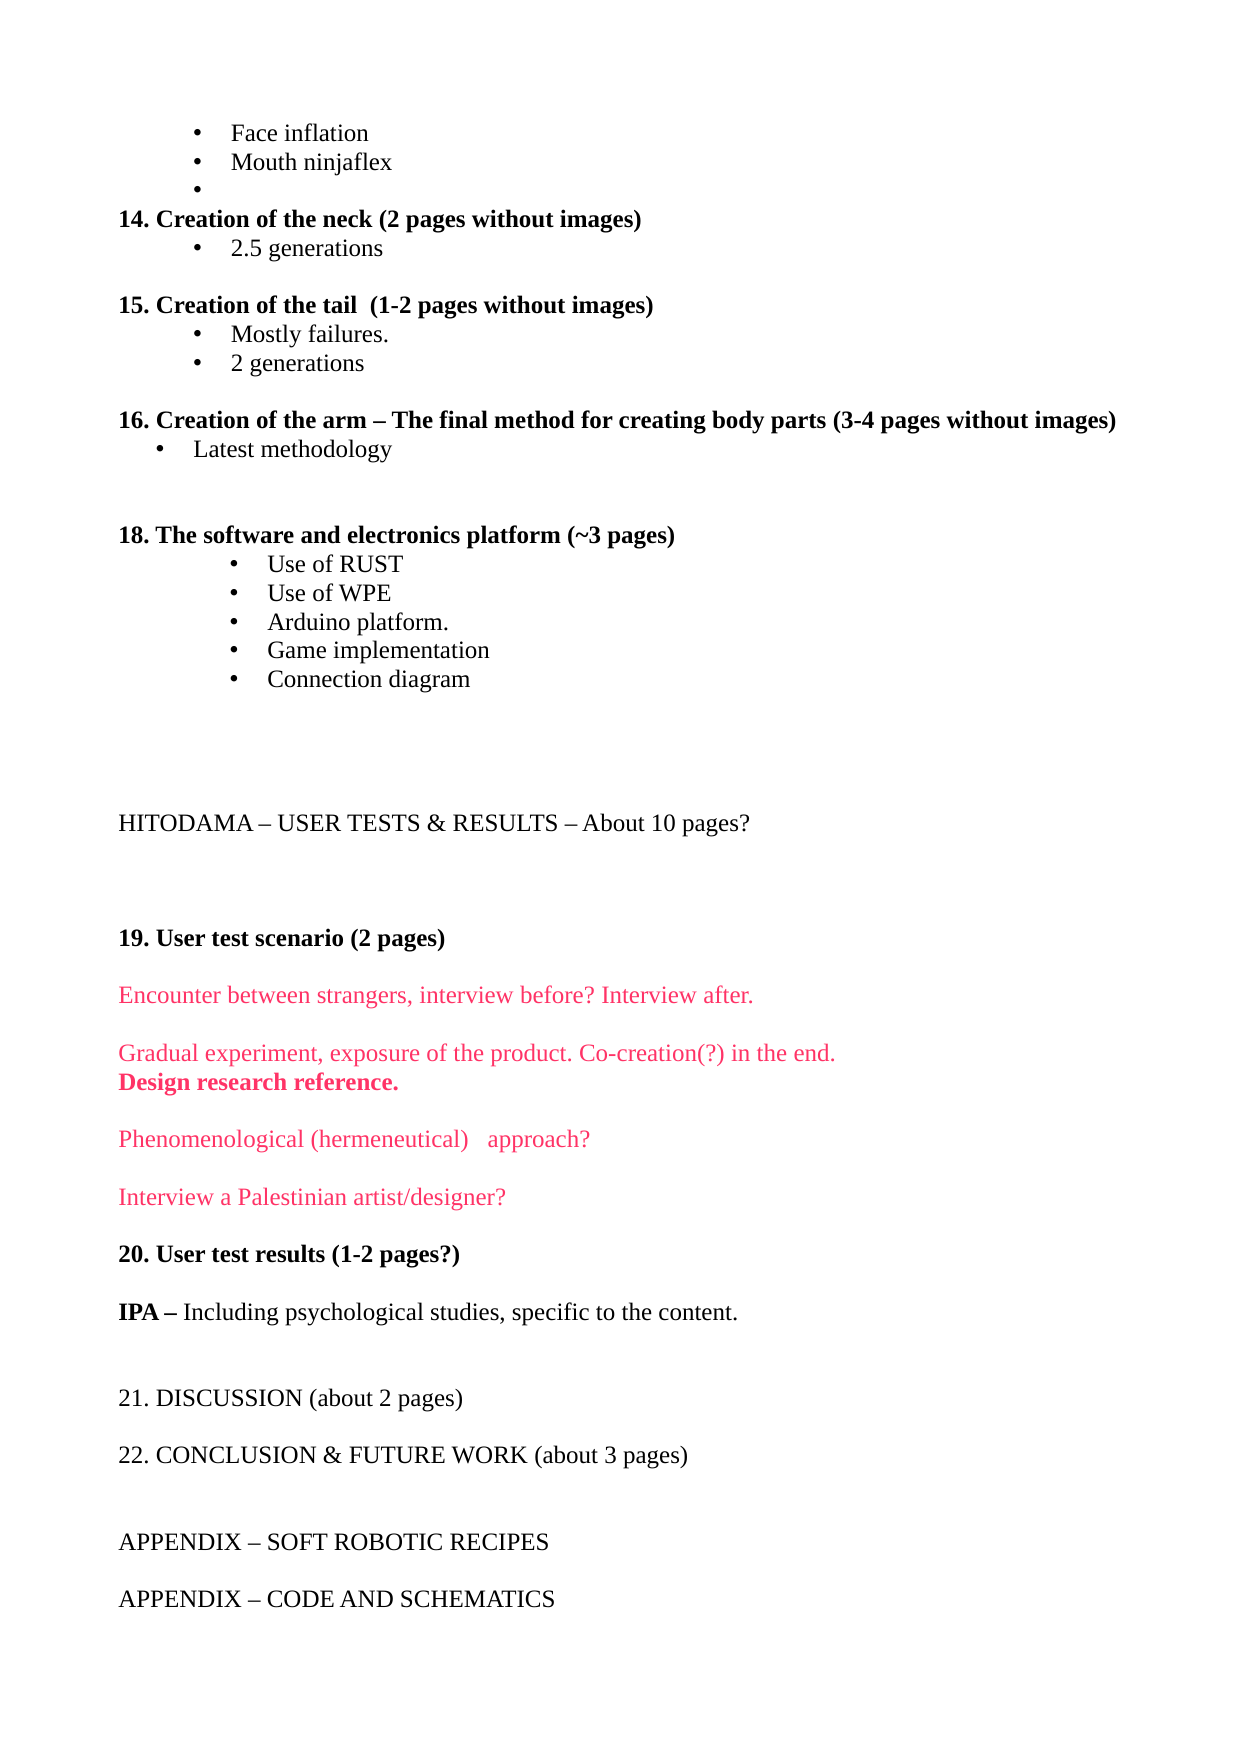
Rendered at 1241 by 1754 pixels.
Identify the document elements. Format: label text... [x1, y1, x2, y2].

text IPA – Including psychological studies, specific to the content. [118, 1297, 1122, 1326]
list Mouth ninjaflex [193, 147, 1122, 176]
text APPENDIX – CODE AND SCHEMATICS [118, 1584, 1122, 1613]
text Phenomenological (hermeneutical) approach? [118, 1124, 1122, 1153]
text 18. The software and electronics platform (~3 pages) [118, 521, 1122, 549]
text Gradual experiment, exposure of the product. Co-creation(?) in the end. [118, 1038, 1122, 1067]
list 2.5 generations [193, 233, 1122, 262]
text 15. Creation of the tail (1-2 pages without images) [118, 291, 1122, 319]
list Face inflation [193, 118, 1122, 147]
list Connection diagram [229, 664, 1122, 693]
text Encounter between strangers, interview before? Interview after. [118, 981, 1122, 1009]
text Interview a Palestinian artist/designer? [118, 1182, 1122, 1211]
text APPENDIX – SOFT ROBOTIC RECIPES [118, 1527, 1122, 1556]
list Game implementation [229, 636, 1122, 664]
text HITODAMA – USER TESTS & RESULTS – About 10 pages? [118, 808, 1122, 837]
text 20. User test results (1-2 pages?) [118, 1239, 1122, 1268]
text 14. Creation of the neck (2 pages without images) [118, 204, 1122, 233]
list 2 generations [193, 348, 1122, 377]
list Latest methodology [156, 434, 1122, 463]
list Use of RUST [229, 549, 1122, 578]
list Arduino platform. [229, 607, 1122, 636]
text 21. DISCUSSION (about 2 pages) [118, 1383, 1122, 1412]
text 16. Creation of the arm – The final method for creating body parts (3-4 pages without images) [118, 406, 1122, 434]
text 22. CONCLUSION & FUTURE WORK (about 3 pages) [118, 1441, 1122, 1469]
text Design research reference. [118, 1067, 1122, 1096]
text 19. User test scenario (2 pages) [118, 923, 1122, 952]
list Use of WPE [229, 578, 1122, 607]
list Mostly failures. [193, 319, 1122, 348]
